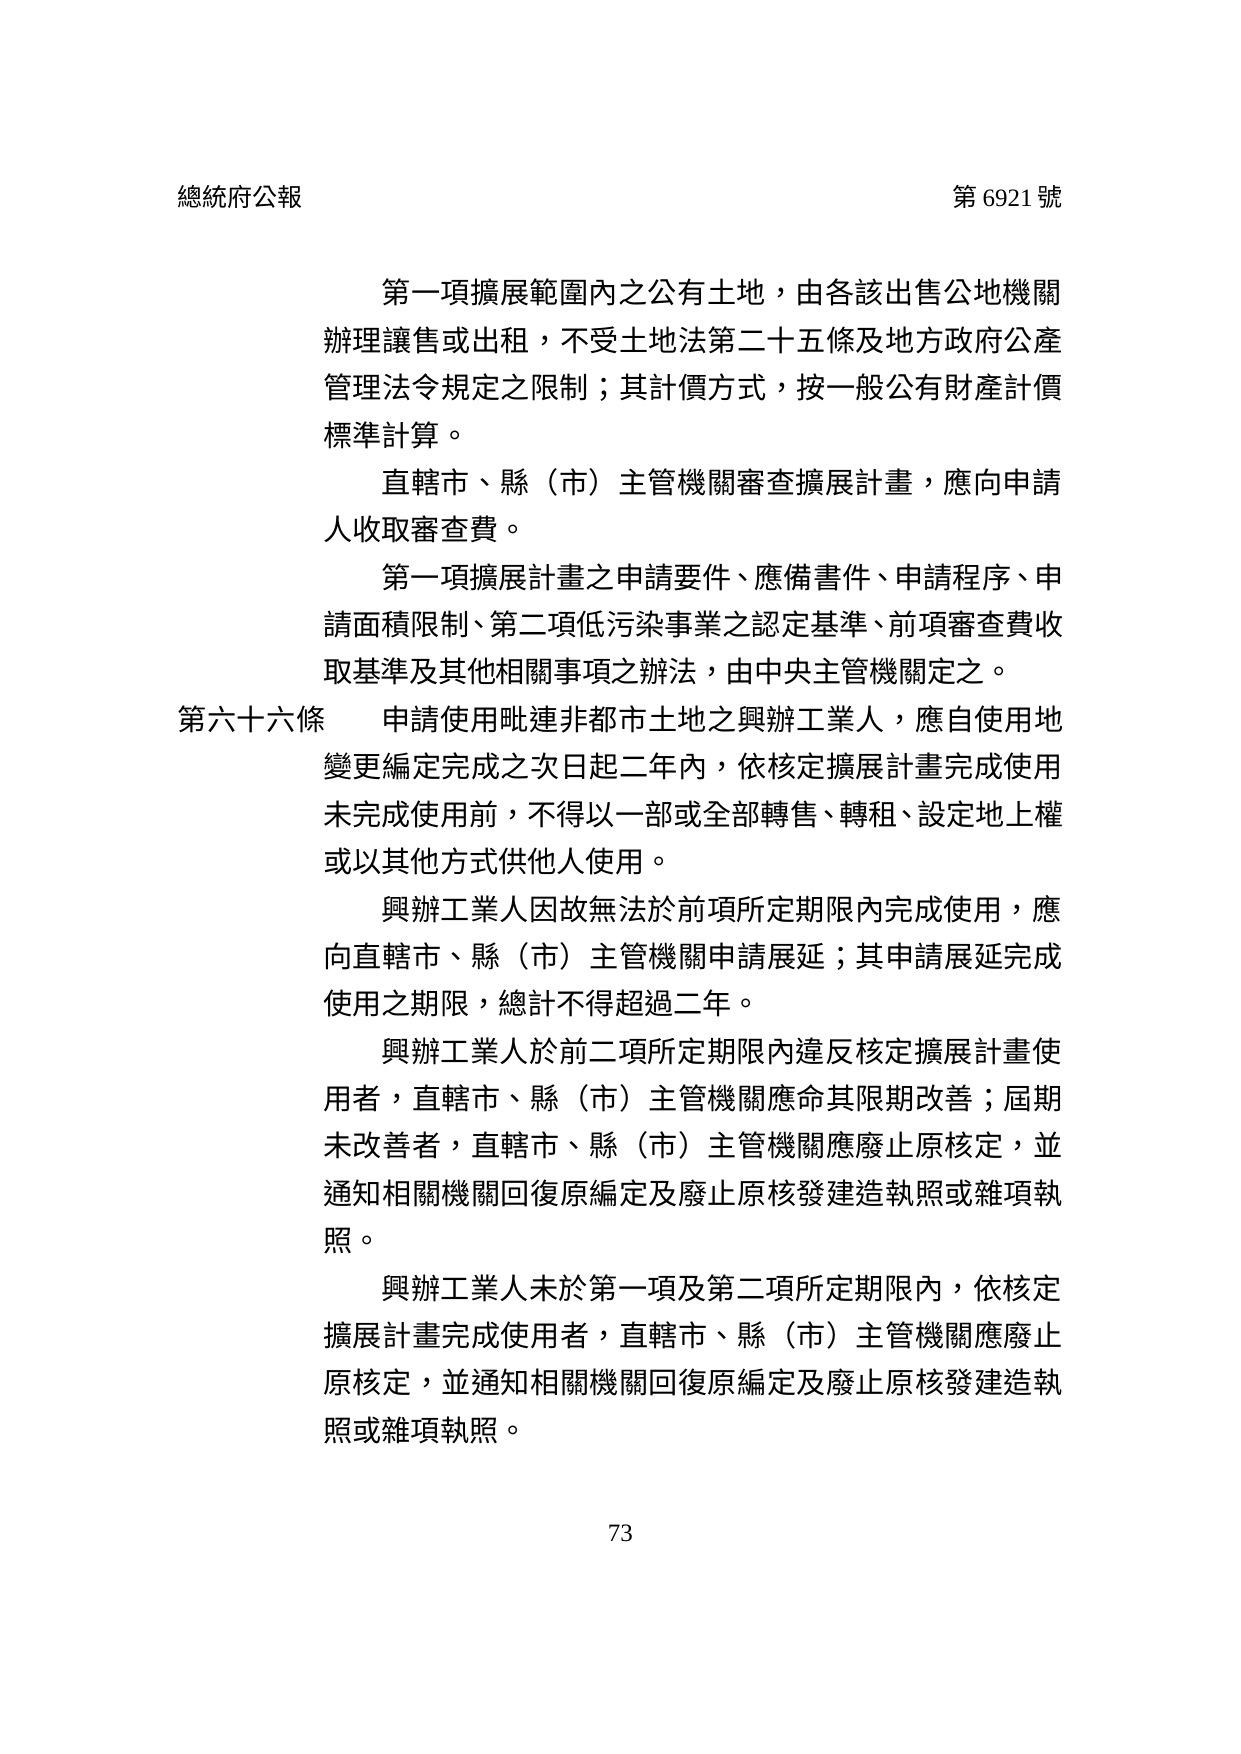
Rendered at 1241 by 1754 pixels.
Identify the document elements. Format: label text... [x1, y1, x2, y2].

text 第一項擴展範圍內之公有土地，由各該出售公地機關辦理讓售或出租，不受土地法第二十五條及地方政府公產管理法令規定之限制；其計價方式，按一般公有財產計價標準計算。 [323, 266, 1063, 455]
text 興辦工業人於前二項所定期限內違反核定擴展計畫使用者，直轄市、縣（市）主管機關應命其限期改善；屆期未改善者，直轄市、縣（市）主管機關應廢止原核定，並通知相關機關回復原編定及廢止原核發建造執照或雜項執照。 [323, 1024, 1063, 1261]
text 第一項擴展計畫之申請要件、應備書件、申請程序、申請面積限制、第二項低污染事業之認定基準、前項審查費收取基準及其他相關事項之辦法，由中央主管機關定之。 [323, 550, 1063, 692]
text 興辦工業人因故無法於前項所定期限內完成使用，應向直轄市、縣（市）主管機關申請展延；其申請展延完成使用之期限，總計不得超過二年。 [323, 882, 1063, 1024]
text 第六十六條 申請使用毗連非都市土地之興辦工業人，應自使用地變更編定完成之次日起二年內，依核定擴展計畫完成使用；未完成使用前，不得以一部或全部轉售、轉租、設定地上權或以其他方式供他人使用。 [177, 692, 1063, 882]
text 興辦工業人未於第一項及第二項所定期限內，依核定擴展計畫完成使用者，直轄市、縣（市）主管機關應廢止原核定，並通知相關機關回復原編定及廢止原核發建造執照或雜項執照。 [323, 1261, 1063, 1451]
text 直轄市、縣（市）主管機關審查擴展計畫，應向申請人收取審查費。 [323, 455, 1063, 550]
